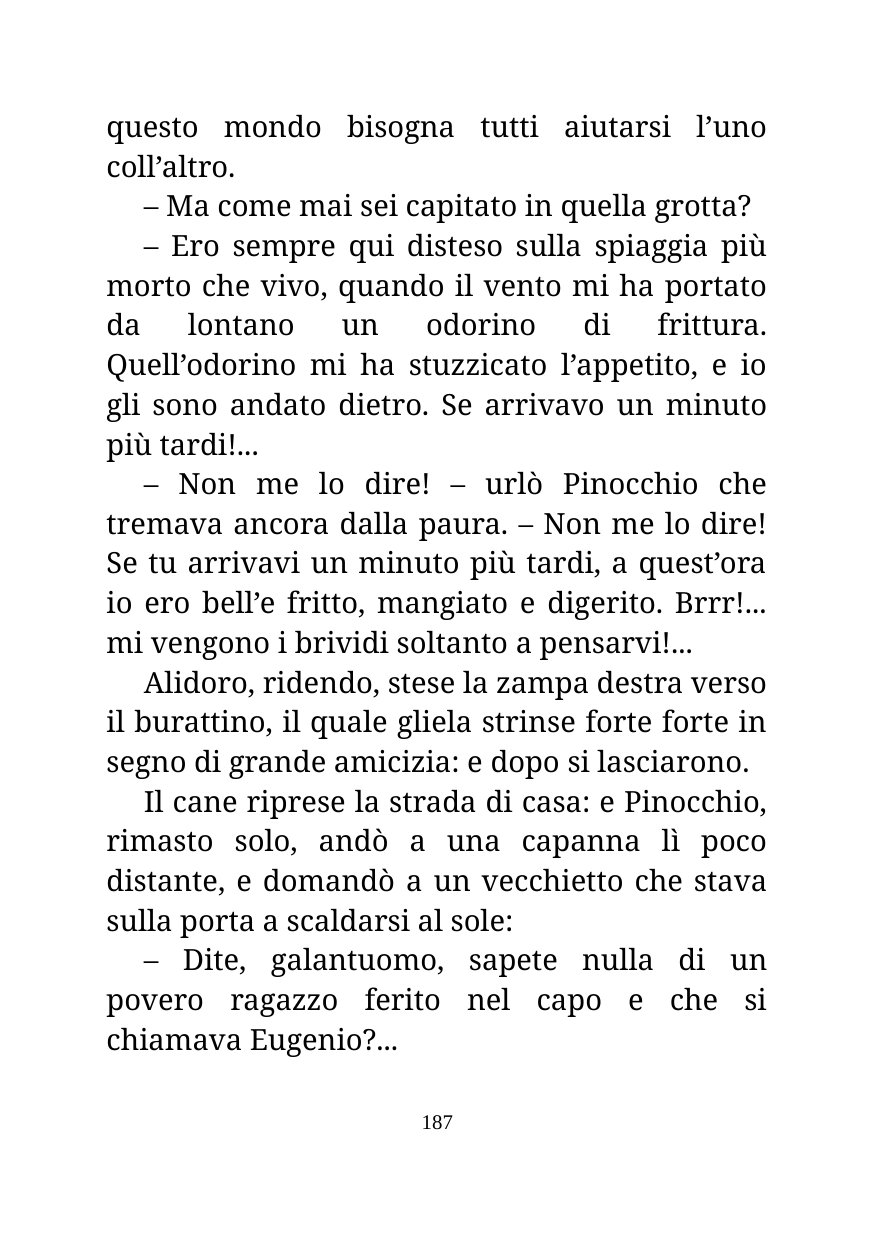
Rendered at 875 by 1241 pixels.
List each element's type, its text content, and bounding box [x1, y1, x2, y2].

text Alidoro, ridendo, stese la zampa destra verso il burattino, il quale gliela strinse forte forte in segno di grande amicizia: e dopo si lasciarono. [106, 662, 768, 781]
text – Dite, galantuomo, sapete nulla di un povero ragazzo ferito nel capo e che si chiamava Eugenio?... [106, 940, 768, 1059]
text – Ma come mai sei capitato in quella grotta? [106, 186, 768, 225]
text – Ero sempre qui disteso sulla spiaggia più morto che vivo, quando il vento mi ha portato da lontano un odorino di frittura. Quell’odorino mi ha stuzzicato l’appetito, e io gli sono andato dietro. Se arrivavo un minuto più tardi!... [106, 225, 768, 463]
text questo mondo bisogna tutti aiutarsi l’uno coll’altro. [106, 106, 768, 186]
text Il cane riprese la strada di casa: e Pinocchio, rimasto solo, andò a una capanna lì poco distante, e domandò a un vecchietto che stava sulla porta a scaldarsi al sole: [106, 781, 768, 940]
text – Non me lo dire! – urlò Pinocchio che tremava ancora dalla paura. – Non me lo dire! Se tu arrivavi un minuto più tardi, a quest’ora io ero bell’e fritto, mangiato e digerito. Brrr!... mi vengono i brividi soltanto a pensarvi!... [106, 463, 768, 662]
